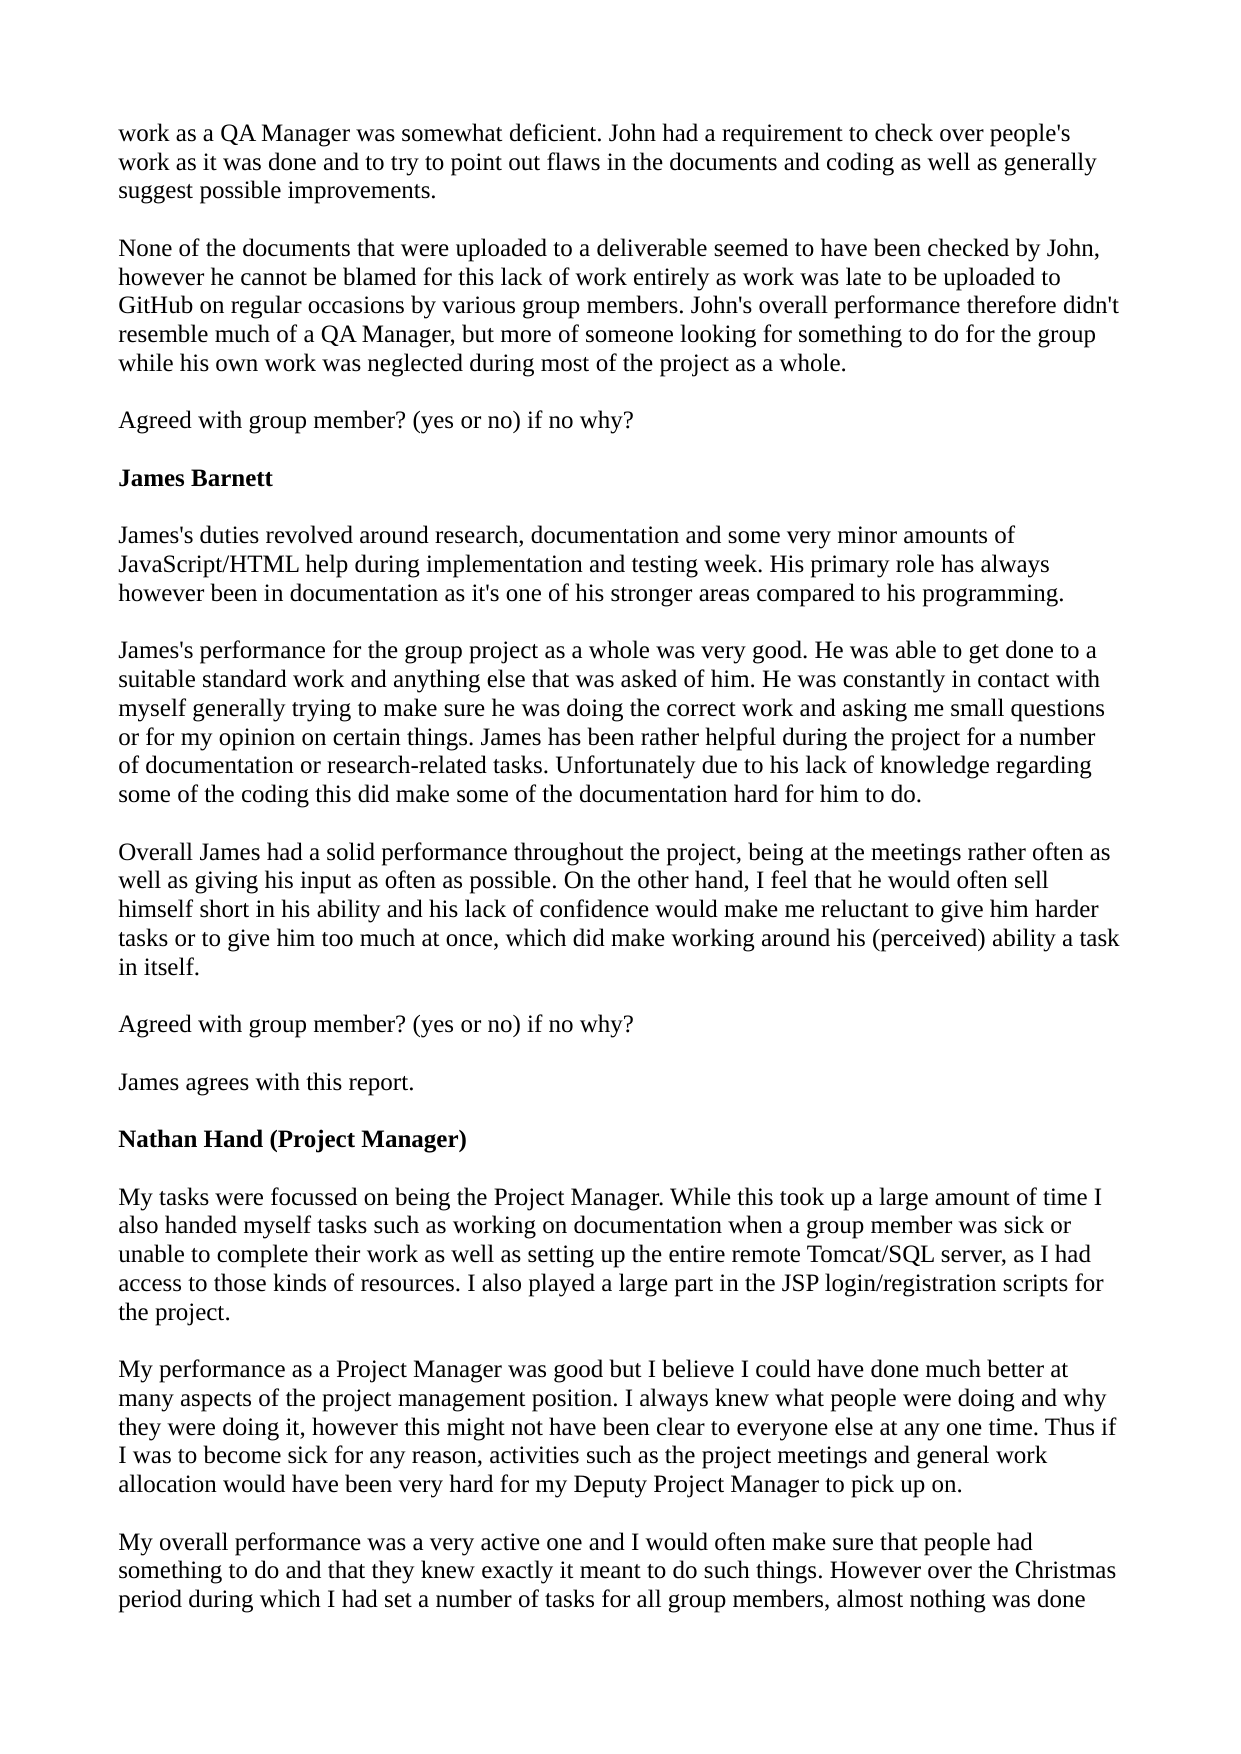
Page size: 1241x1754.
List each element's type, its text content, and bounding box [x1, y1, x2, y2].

text Agreed with group member? (yes or no) if no why? [118, 1009, 1122, 1038]
text Nathan Hand (Project Manager) [118, 1124, 1122, 1153]
text None of the documents that were uploaded to a deliverable seemed to have been checked by John, however he cannot be blamed for this lack of work entirely as work was late to be uploaded to GitHub on regular occasions by various group members. John's overall performance therefore didn't resemble much of a QA Manager, but more of someone looking for something to do for the group while his own work was neglected during most of the project as a whole. [118, 233, 1122, 377]
text James's duties revolved around research, documentation and some very minor amounts of JavaScript/HTML help during implementation and testing week. His primary role has always however been in documentation as it's one of his stronger areas compared to his programming. [118, 521, 1122, 607]
text My tasks were focussed on being the Project Manager. While this took up a large amount of time I also handed myself tasks such as working on documentation when a group member was sick or unable to complete their work as well as setting up the entire remote Tomcat/SQL server, as I had access to those kinds of resources. I also played a large part in the JSP login/registration scripts for the project. [118, 1182, 1122, 1326]
text Agreed with group member? (yes or no) if no why? [118, 406, 1122, 434]
text work as a QA Manager was somewhat deficient. John had a requirement to check over people's work as it was done and to try to point out flaws in the documents and coding as well as generally suggest possible improvements. [118, 118, 1122, 204]
text James agrees with this report. [118, 1067, 1122, 1096]
text Overall James had a solid performance throughout the project, being at the meetings rather often as well as giving his input as often as possible. On the other hand, I feel that he would often sell himself short in his ability and his lack of confidence would make me reluctant to give him harder tasks or to give him too much at once, which did make working around his (perceived) ability a task in itself. [118, 837, 1122, 981]
text James Barnett [118, 463, 1122, 492]
text My performance as a Project Manager was good but I believe I could have done much better at many aspects of the project management position. I always knew what people were doing and why they were doing it, however this might not have been clear to everyone else at any one time. Thus if I was to become sick for any reason, activities such as the project meetings and general work allocation would have been very hard for my Deputy Project Manager to pick up on. [118, 1354, 1122, 1498]
text James's performance for the group project as a whole was very good. He was able to get done to a suitable standard work and anything else that was asked of him. He was constantly in contact with myself generally trying to make sure he was doing the correct work and asking me small questions or for my opinion on certain things. James has been rather helpful during the project for a number of documentation or research-related tasks. Unfortunately due to his lack of knowledge regarding some of the coding this did make some of the documentation hard for him to do. [118, 636, 1122, 808]
text My overall performance was a very active one and I would often make sure that people had something to do and that they knew exactly it meant to do such things. However over the Christmas period during which I had set a number of tasks for all group members, almost nothing was done [118, 1527, 1122, 1613]
